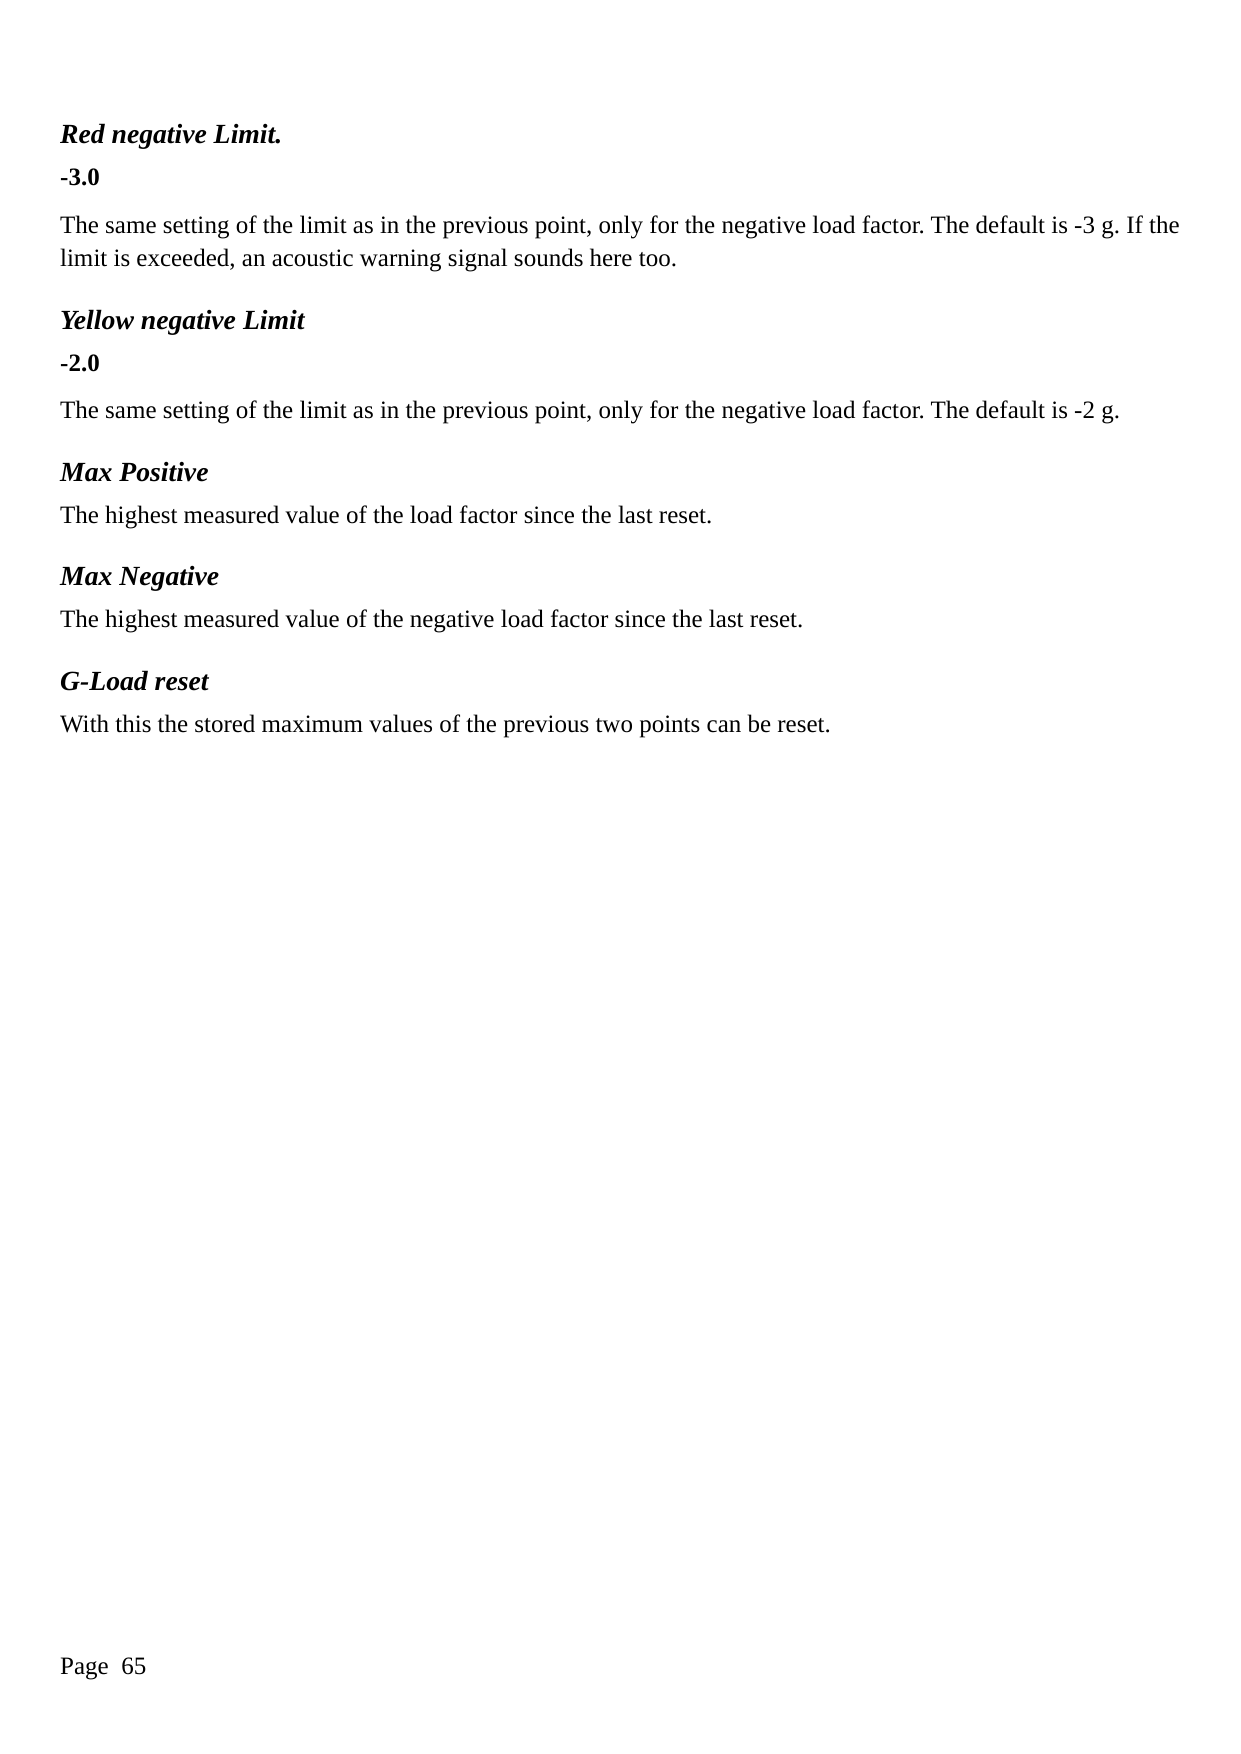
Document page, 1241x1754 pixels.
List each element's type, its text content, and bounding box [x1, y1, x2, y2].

subtitle Max Negative [60, 560, 1207, 592]
text The highest measured value of the load factor since the last reset. [60, 500, 1207, 528]
subtitle Max Positive [60, 455, 1207, 487]
subtitle Red negative Limit. [60, 118, 1207, 150]
text The highest measured value of the negative load factor since the last reset. [60, 604, 1207, 633]
text The same setting of the limit as in the previous point, only for the negative load factor. The default is -3 g. If the limit is exceeded, an acoustic warning signal sounds here too. [60, 210, 1207, 272]
subtitle G-Load reset [60, 664, 1207, 696]
text The same setting of the limit as in the previous point, only for the negative load factor. The default is -2 g. [60, 395, 1207, 424]
text -2.0 [60, 348, 1207, 376]
text -3.0 [60, 162, 1207, 191]
text With this the stored maximum values of the previous two points can be reset. [60, 709, 1207, 737]
subtitle Yellow negative Limit [60, 303, 1207, 335]
